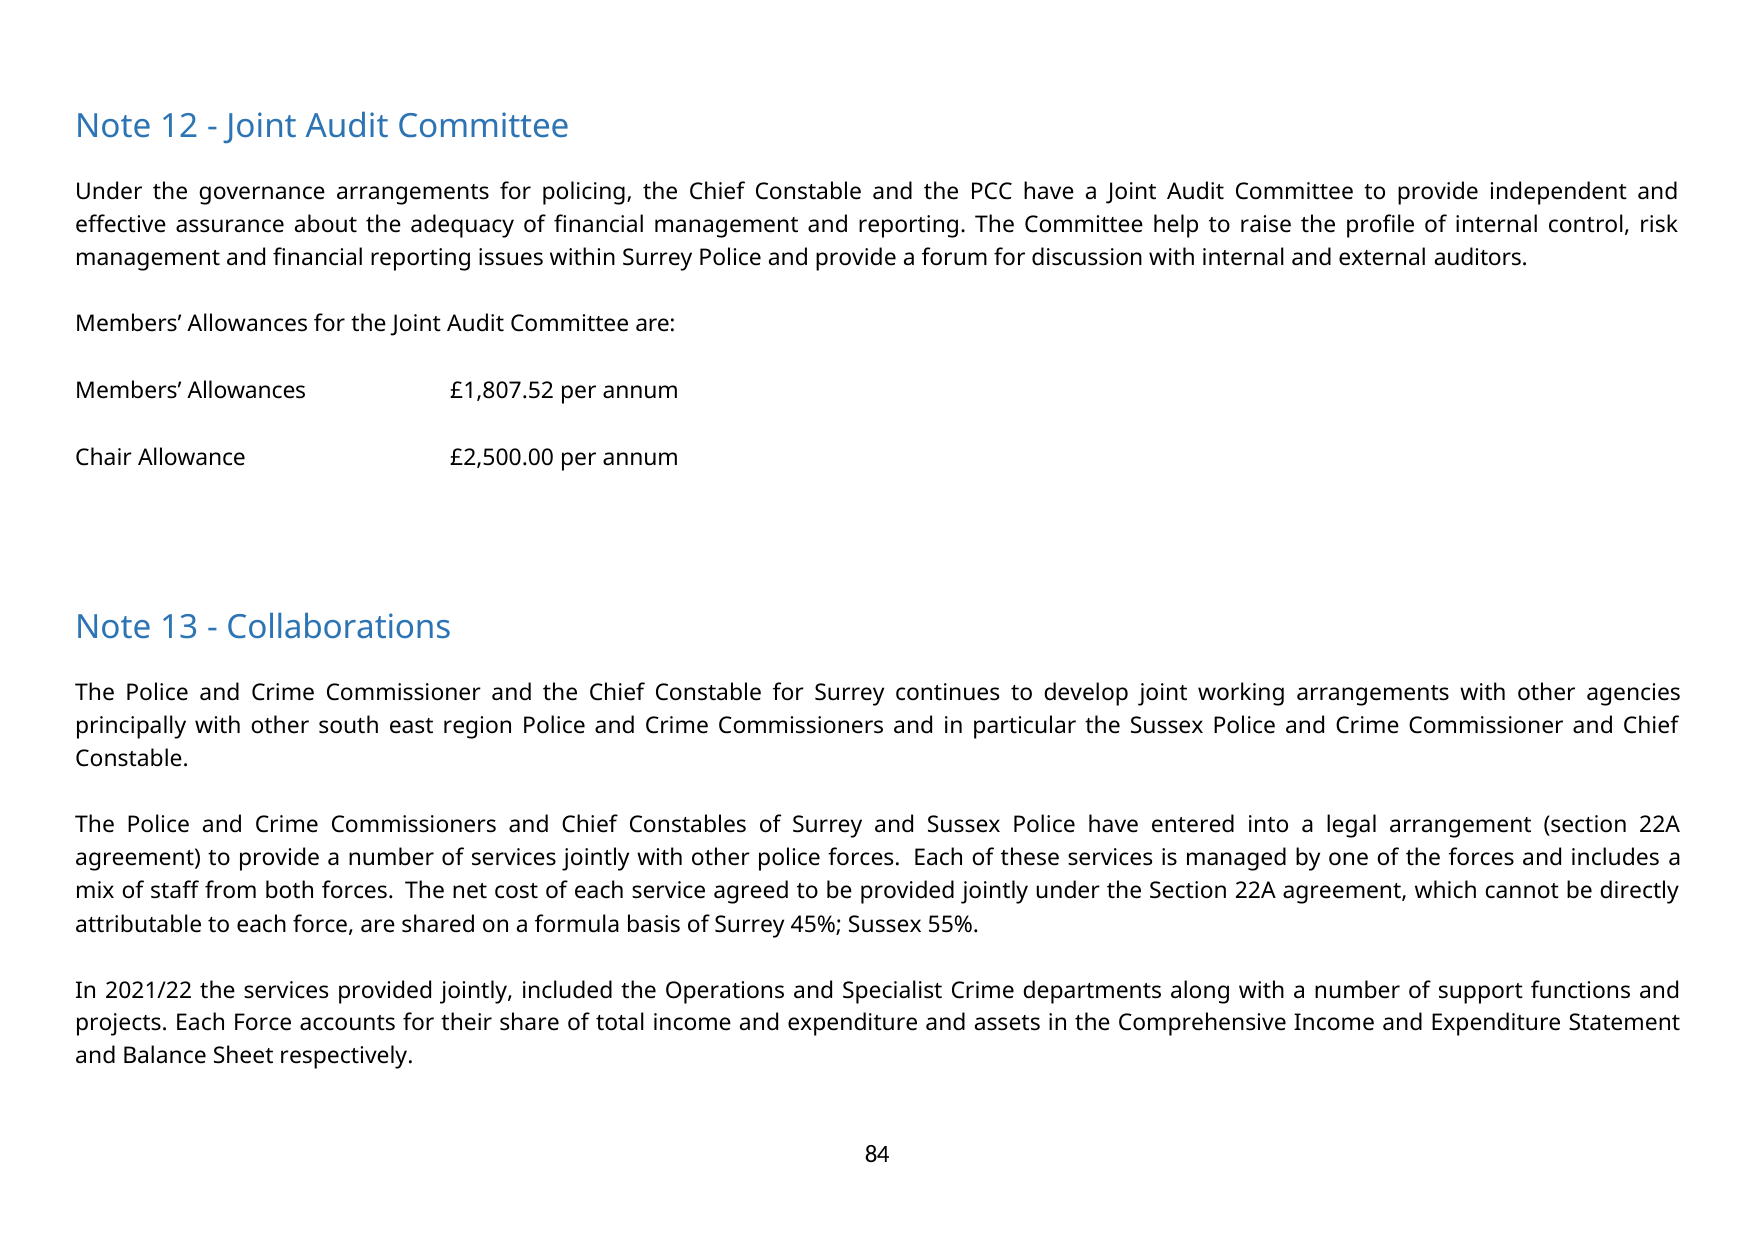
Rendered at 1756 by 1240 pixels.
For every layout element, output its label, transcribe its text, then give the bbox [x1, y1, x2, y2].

text The Police and Crime Commissioners and Chief Constables of Surrey and Sussex Police have entered into a legal arrangement (section 22A agreement) to provide a number of services jointly with other police forces. Each of these services is managed by one of the forces and includes a mix of staff from both forces. The net cost of each service agreed to be provided jointly under the Section 22A agreement, which cannot be directly attributable to each force, are shared on a formula basis of Surrey 45%; Sussex 55%. [75, 808, 1681, 939]
text Under the governance arrangements for policing, the Chief Constable and the PCC have a Joint Audit Committee to provide independent and effective assurance about the adequacy of financial management and reporting. The Committee help to raise the profile of internal control, risk management and financial reporting issues within Surrey Police and provide a forum for discussion with internal and external auditors. [75, 175, 1681, 272]
text Members’ Allowances £1,807.52 per annum [75, 374, 1695, 405]
subtitle Note 13 - Collaborations [75, 603, 1695, 648]
subtitle Note 12 - Joint Audit Committee [75, 102, 1695, 148]
text In 2021/22 the services provided jointly, included the Operations and Specialist Crime departments along with a number of support functions and projects. Each Force accounts for their share of total income and expenditure and assets in the Comprehensive Income and Expenditure Statement and Balance Sheet respectively. [75, 973, 1681, 1070]
text Members’ Allowances for the Joint Audit Committee are: [75, 307, 1695, 338]
text Chair Allowance £2,500.00 per annum [75, 441, 1695, 472]
text The Police and Crime Commissioner and the Chief Constable for Surrey continues to develop joint working arrangements with other agencies principally with other south east region Police and Crime Commissioners and in particular the Sussex Police and Crime Commissioner and Chief Constable. [75, 676, 1681, 773]
